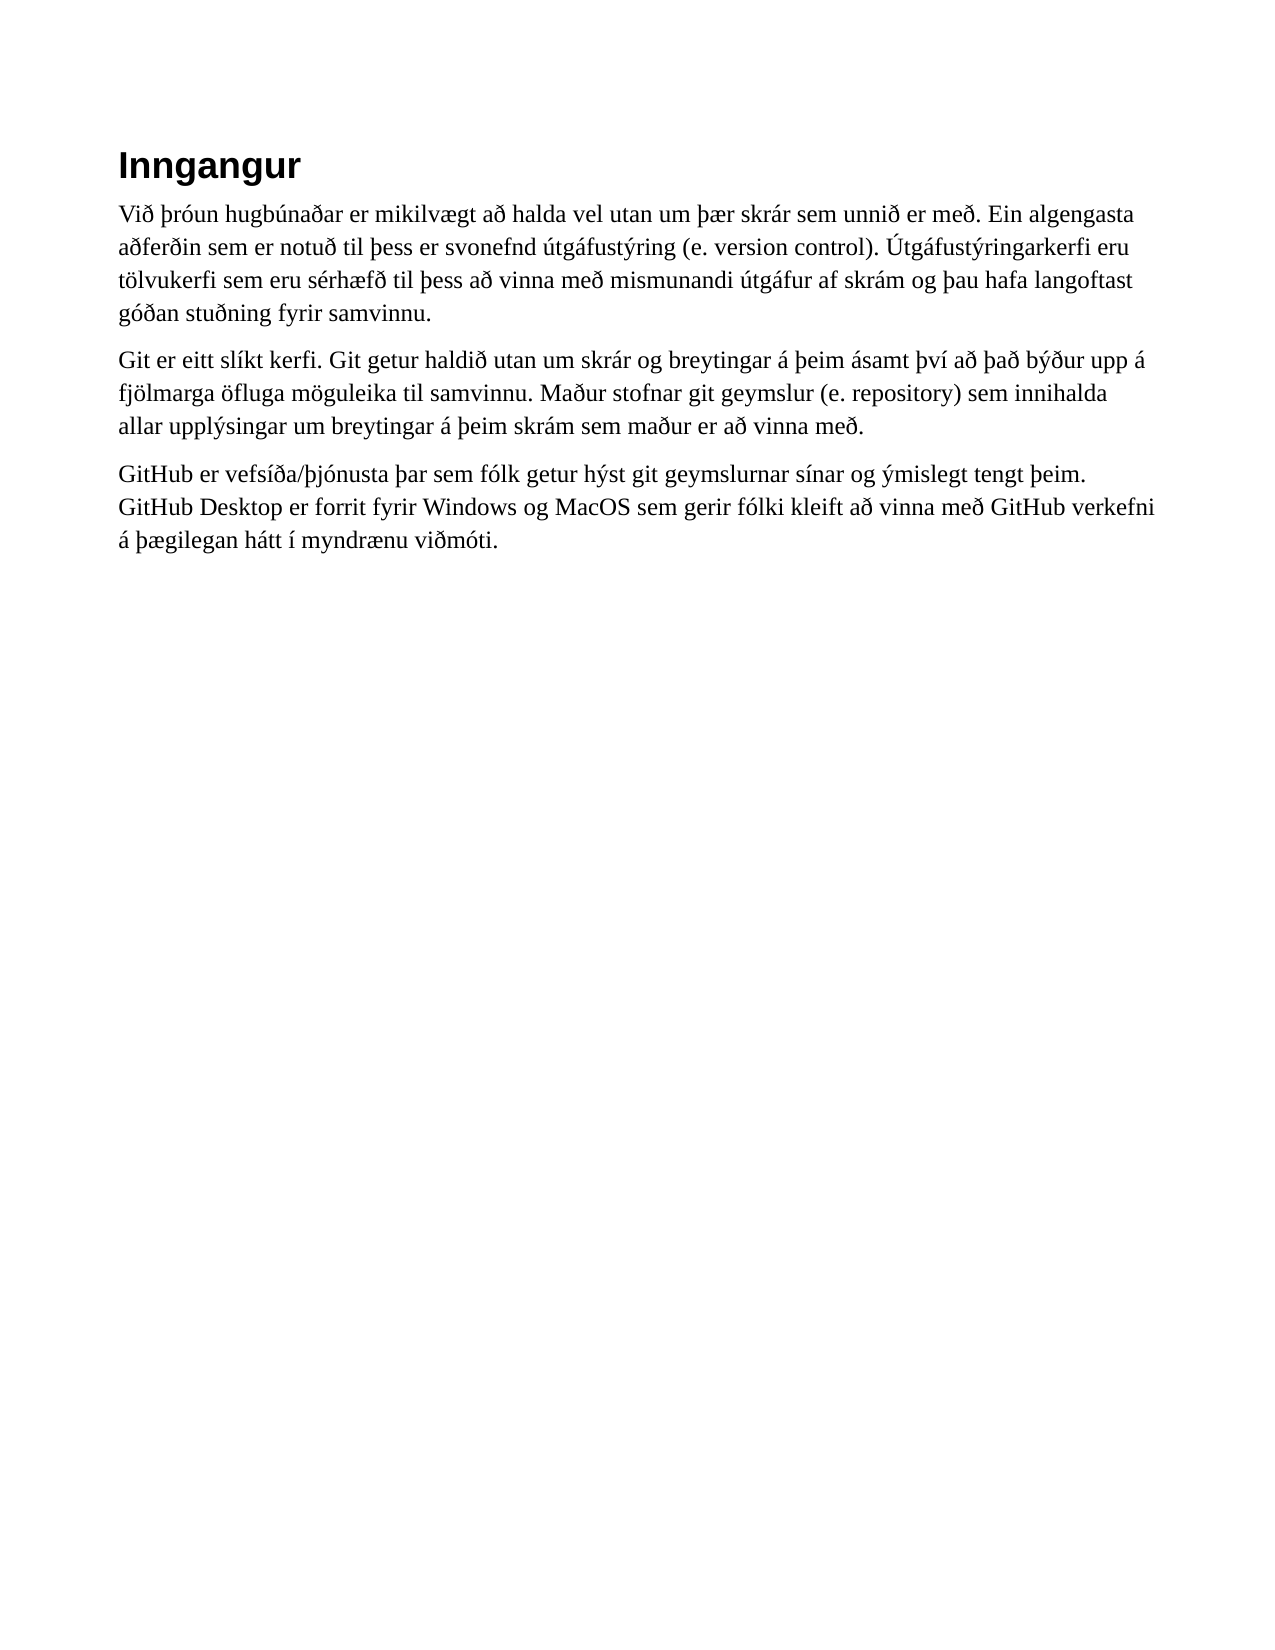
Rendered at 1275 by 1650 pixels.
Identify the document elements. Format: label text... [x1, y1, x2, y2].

subtitle Inngangur [118, 143, 1157, 186]
text Við þróun hugbúnaðar er mikilvægt að halda vel utan um þær skrár sem unnið er með. Ein algengasta aðferðin sem er notuð til þess er svonefnd útgáfustýring (e. version control). Útgáfustýringarkerfi eru tölvukerfi sem eru sérhæfð til þess að vinna með mismunandi útgáfur af skrám og þau hafa langoftast góðan stuðning fyrir samvinnu. [118, 199, 1157, 327]
text Git er eitt slíkt kerfi. Git getur haldið utan um skrár og breytingar á þeim ásamt því að það býður upp á fjölmarga öfluga möguleika til samvinnu. Maður stofnar git geymslur (e. repository) sem innihalda allar upplýsingar um breytingar á þeim skrám sem maður er að vinna með. [118, 345, 1157, 440]
text GitHub er vefsíða/þjónusta þar sem fólk getur hýst git geymslurnar sínar og ýmislegt tengt þeim. GitHub Desktop er forrit fyrir Windows og MacOS sem gerir fólki kleift að vinna með GitHub verkefni á þægilegan hátt í myndrænu viðmóti. [118, 459, 1157, 554]
